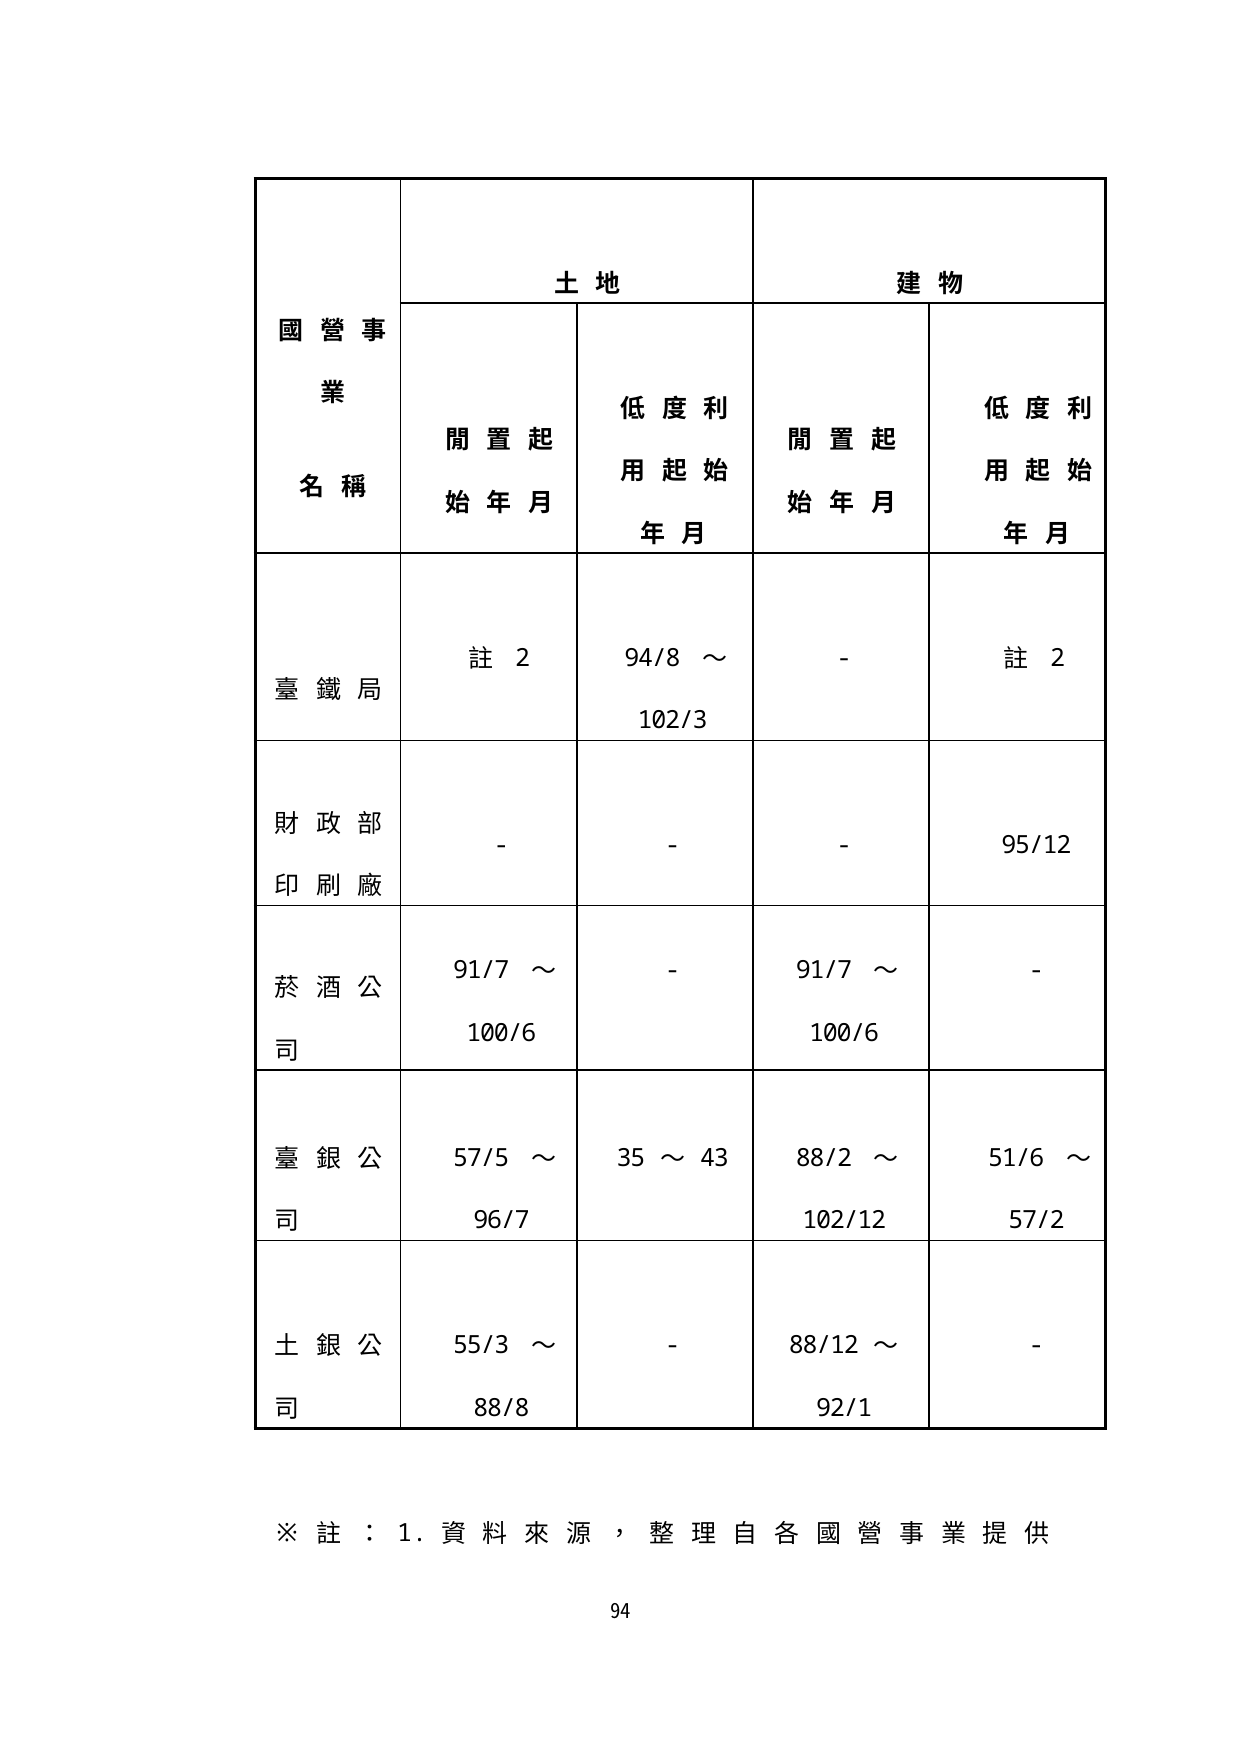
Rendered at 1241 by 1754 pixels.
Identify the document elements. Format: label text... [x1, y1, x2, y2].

table_cell 55/3～88/8 [401, 1241, 576, 1427]
text ※註：1.資料來源，整理自各國營事業提供 [242, 1490, 1058, 1552]
table_cell 臺銀公司 [257, 1071, 400, 1240]
table_cell 土銀公司 [257, 1241, 400, 1427]
table_cell 閒置起始年月 [401, 304, 576, 552]
table_cell 51/6～57/2 [930, 1071, 1104, 1240]
table_cell - [930, 1241, 1104, 1427]
table_cell 91/7～100/6 [754, 906, 928, 1069]
table_cell - [578, 906, 752, 1069]
table_cell - [930, 906, 1104, 1069]
table_cell 臺鐵局 [257, 554, 400, 740]
table_cell 註2 [401, 554, 576, 740]
table_header 國營事業 名稱 [257, 180, 400, 552]
table_cell - [578, 1241, 752, 1427]
table_cell 菸酒公司 [257, 906, 400, 1069]
table_cell 91/7～100/6 [401, 906, 576, 1069]
table_cell - [578, 741, 752, 904]
table_cell 註2 [930, 554, 1104, 740]
table_cell - [754, 741, 928, 904]
table_cell 低度利用起始年月 [578, 304, 752, 552]
table_header 土地 [401, 180, 752, 302]
table_cell 35～43 [578, 1071, 752, 1240]
table_cell 閒置起始年月 [754, 304, 928, 552]
table_cell 財政部印刷廠 [257, 741, 400, 904]
table_cell 95/12 [930, 741, 1104, 904]
table_cell - [401, 741, 576, 904]
table_cell 88/2～102/12 [754, 1071, 928, 1240]
table_cell 94/8～102/3 [578, 554, 752, 740]
table_cell 57/5～96/7 [401, 1071, 576, 1240]
table_cell - [754, 554, 928, 740]
table_cell 88/12～92/1 [754, 1241, 928, 1427]
table_cell 低度利用起始年月 [930, 304, 1104, 552]
table_header 建物 [754, 180, 1104, 302]
